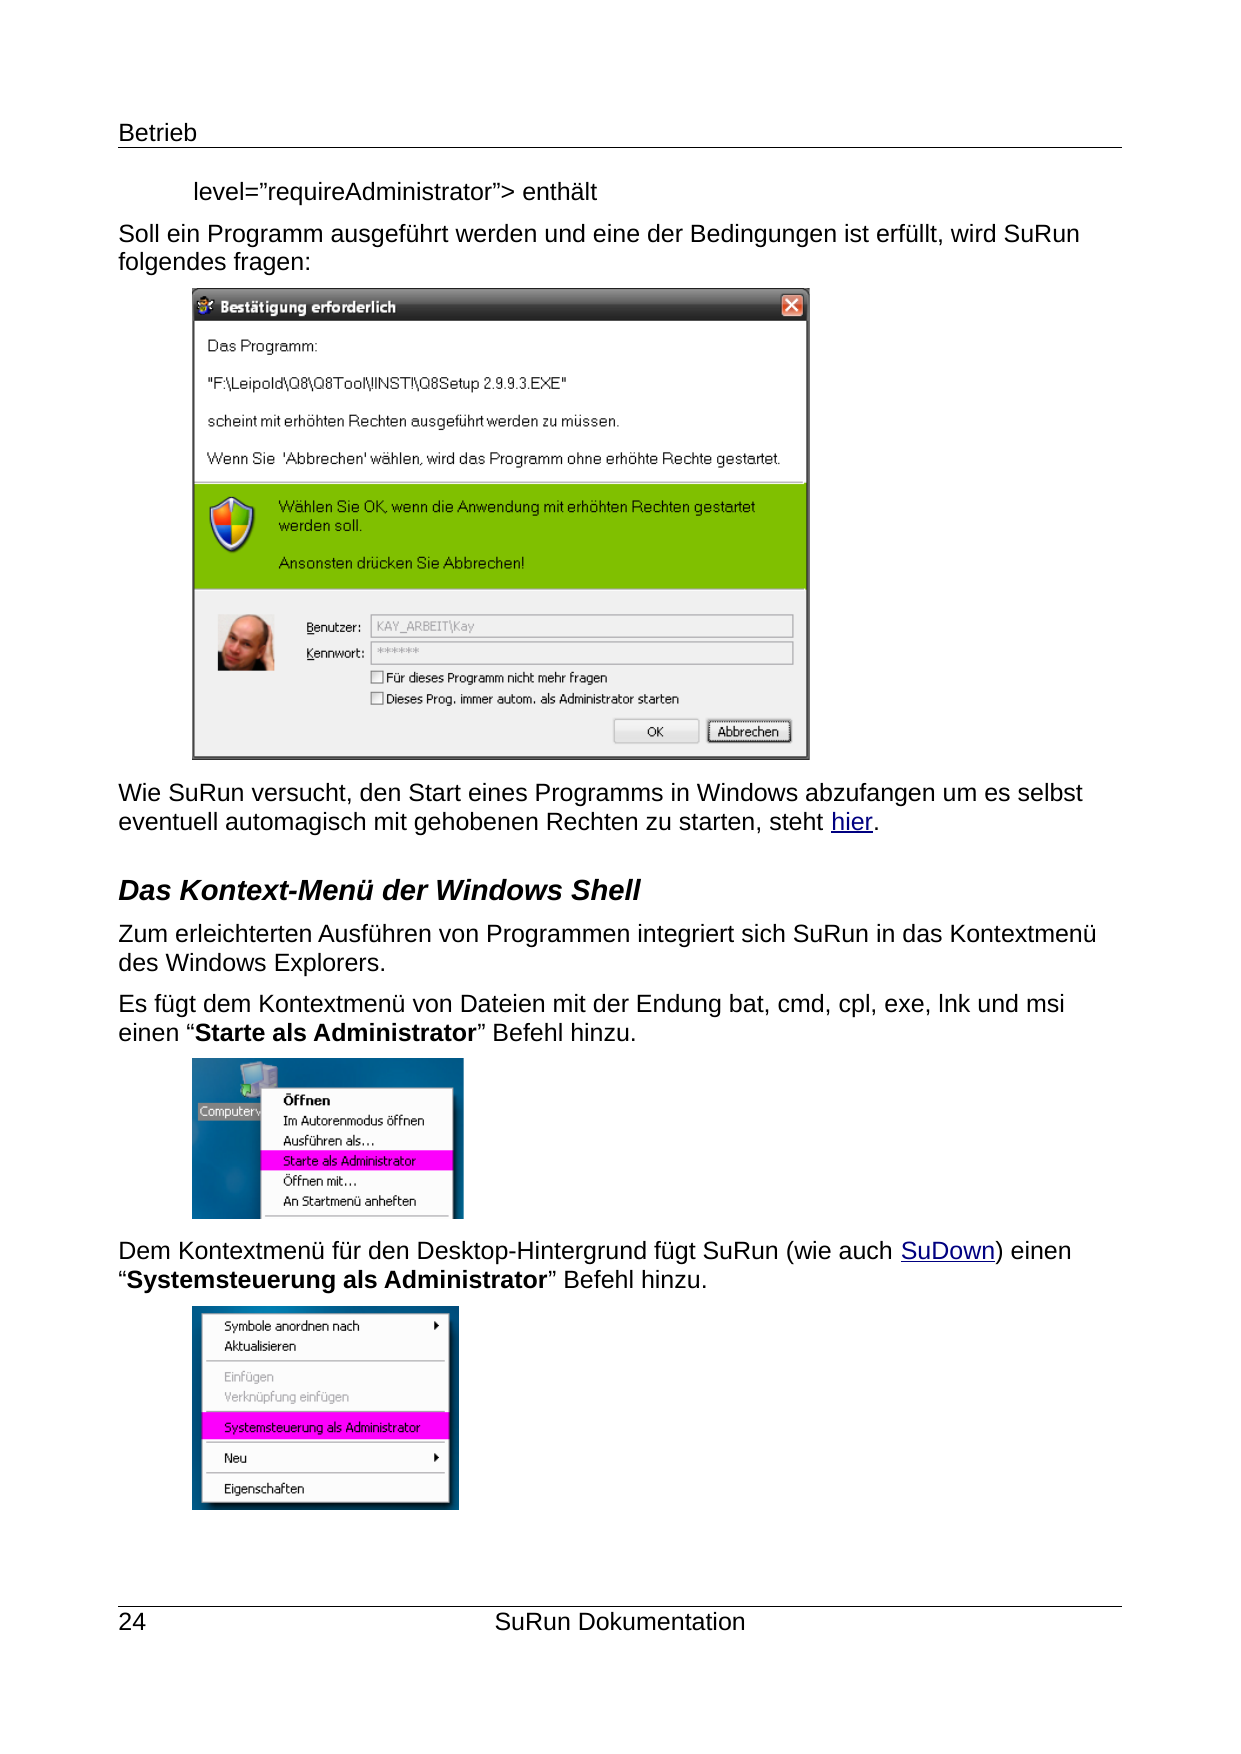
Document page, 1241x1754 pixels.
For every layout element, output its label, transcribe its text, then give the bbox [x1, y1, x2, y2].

text Soll ein Programm ausgeführt werden und eine der Bedingungen ist erfüllt, wird SuRun folgendes fragen: [118, 219, 1122, 276]
picture [192, 1306, 459, 1506]
picture [211, 1153, 218, 1164]
text Wie SuRun versucht, den Start eines Programms in Windows abzufangen um es selbst eventuell automagisch mit gehobenen Rechten zu starten, steht hier. [118, 778, 1122, 835]
text Zum erleichterten Ausführen von Programmen integriert sich SuRun in das Kontextmenü des Windows Explorers. [118, 919, 1122, 976]
list level=”requireAdministrator”> enthält [156, 177, 1122, 206]
text Es fügt dem Kontextmenü von Dateien mit der Endung bat, cmd, cpl, exe, lnk und msi einen “Starte als Administrator” Befehl hinzu. [118, 989, 1122, 1046]
picture [192, 1058, 453, 1219]
picture [228, 1171, 241, 1189]
picture [192, 288, 810, 760]
subtitle Das Kontext-Menü der Windows Shell [118, 873, 1122, 906]
text Dem Kontextmenü für den Desktop-Hintergrund fügt SuRun (wie auch SuDown) einen “Systemsteuerung als Administrator” Befehl hinzu. [118, 1236, 1122, 1293]
